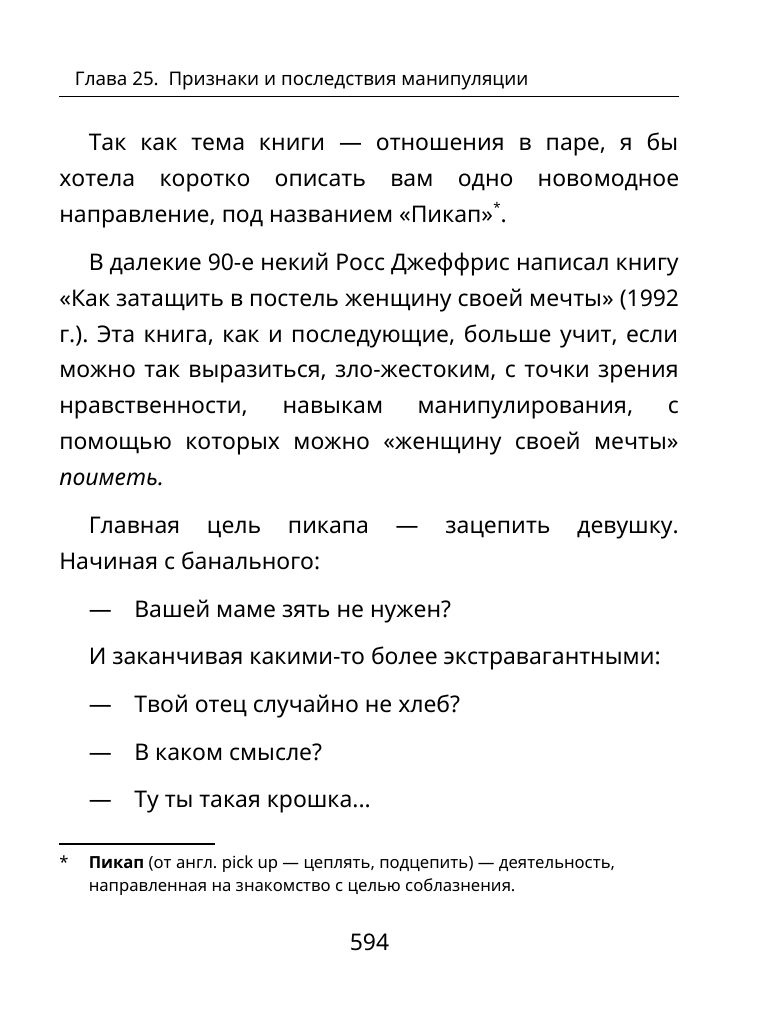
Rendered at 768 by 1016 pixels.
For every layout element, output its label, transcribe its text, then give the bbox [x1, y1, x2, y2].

text И заканчивая какими-то более экстравагантными: [59, 640, 679, 672]
list В каком смысле? [59, 736, 679, 767]
text Пикап (от англ. pick up — цеплять, подцепить) — деятельность, направленная на знакомство с целью соблазнения. [59, 851, 679, 896]
list Ту ты такая крошка... [59, 783, 679, 815]
list Твой отец случайно не хлеб? [59, 688, 679, 719]
list Вашей маме зять не нужен? [59, 593, 679, 624]
text Так как тема книги — отношения в паре, я бы хотела коротко описать вам одно новомодное направление, под названием «Пикап». [59, 126, 679, 229]
text В далекие 90-е некий Росс Джеффрис написал книгу «Как затащить в постель женщину своей мечты» (1992 г.). Эта книга, как и последующие, больше учит, если можно так выразиться, зло-жестоким, с точки зрения нравственности, навыкам манипулирования, с помощью которых можно «женщину своей мечты» поиметь. [59, 246, 679, 492]
text Главная цель пикапа — зацепить девушку. Начиная с банального: [59, 509, 679, 576]
